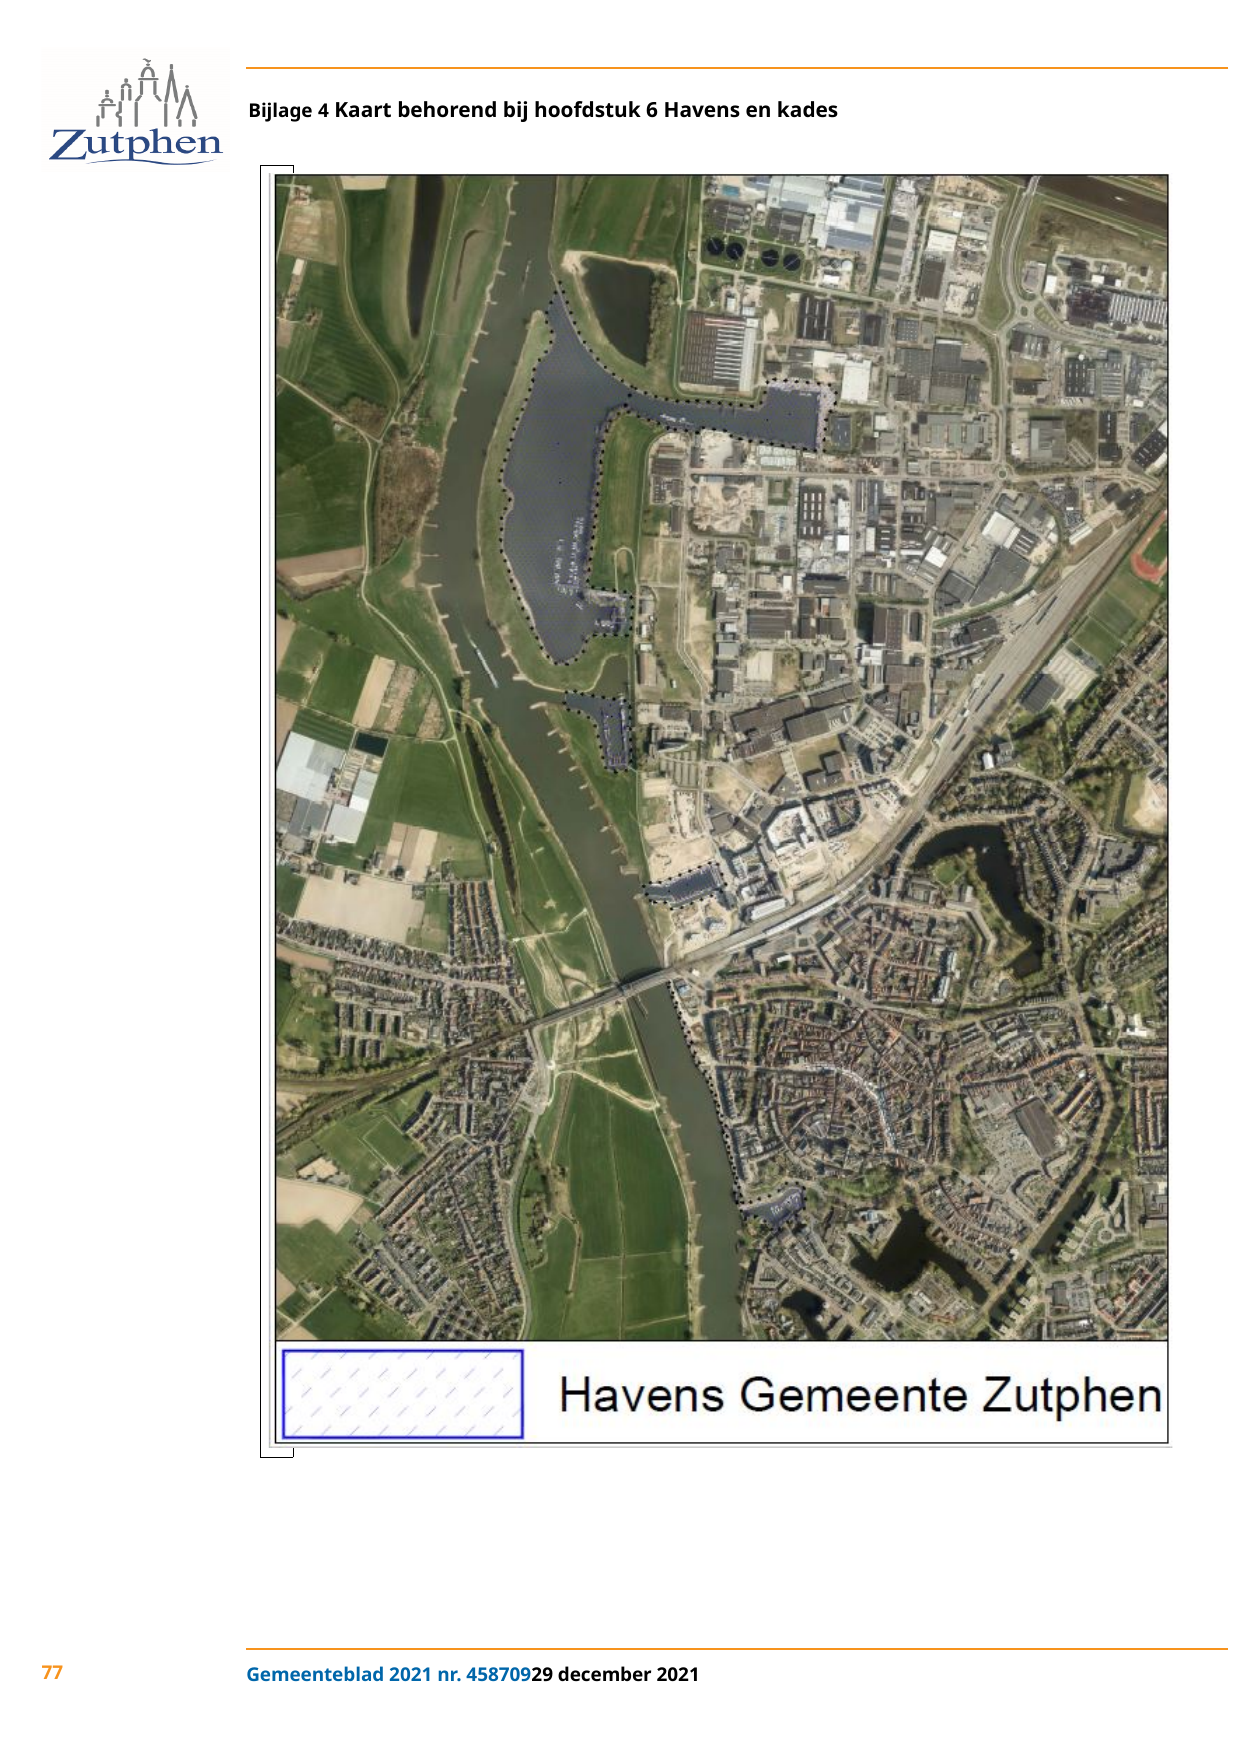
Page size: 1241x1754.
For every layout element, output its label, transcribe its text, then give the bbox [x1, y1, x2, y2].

picture [41, 47, 231, 172]
picture [268, 173, 1173, 1448]
text Bijlage 4 Kaart behorend bij hoofdstuk 6 Havens en kades [248, 95, 1152, 123]
